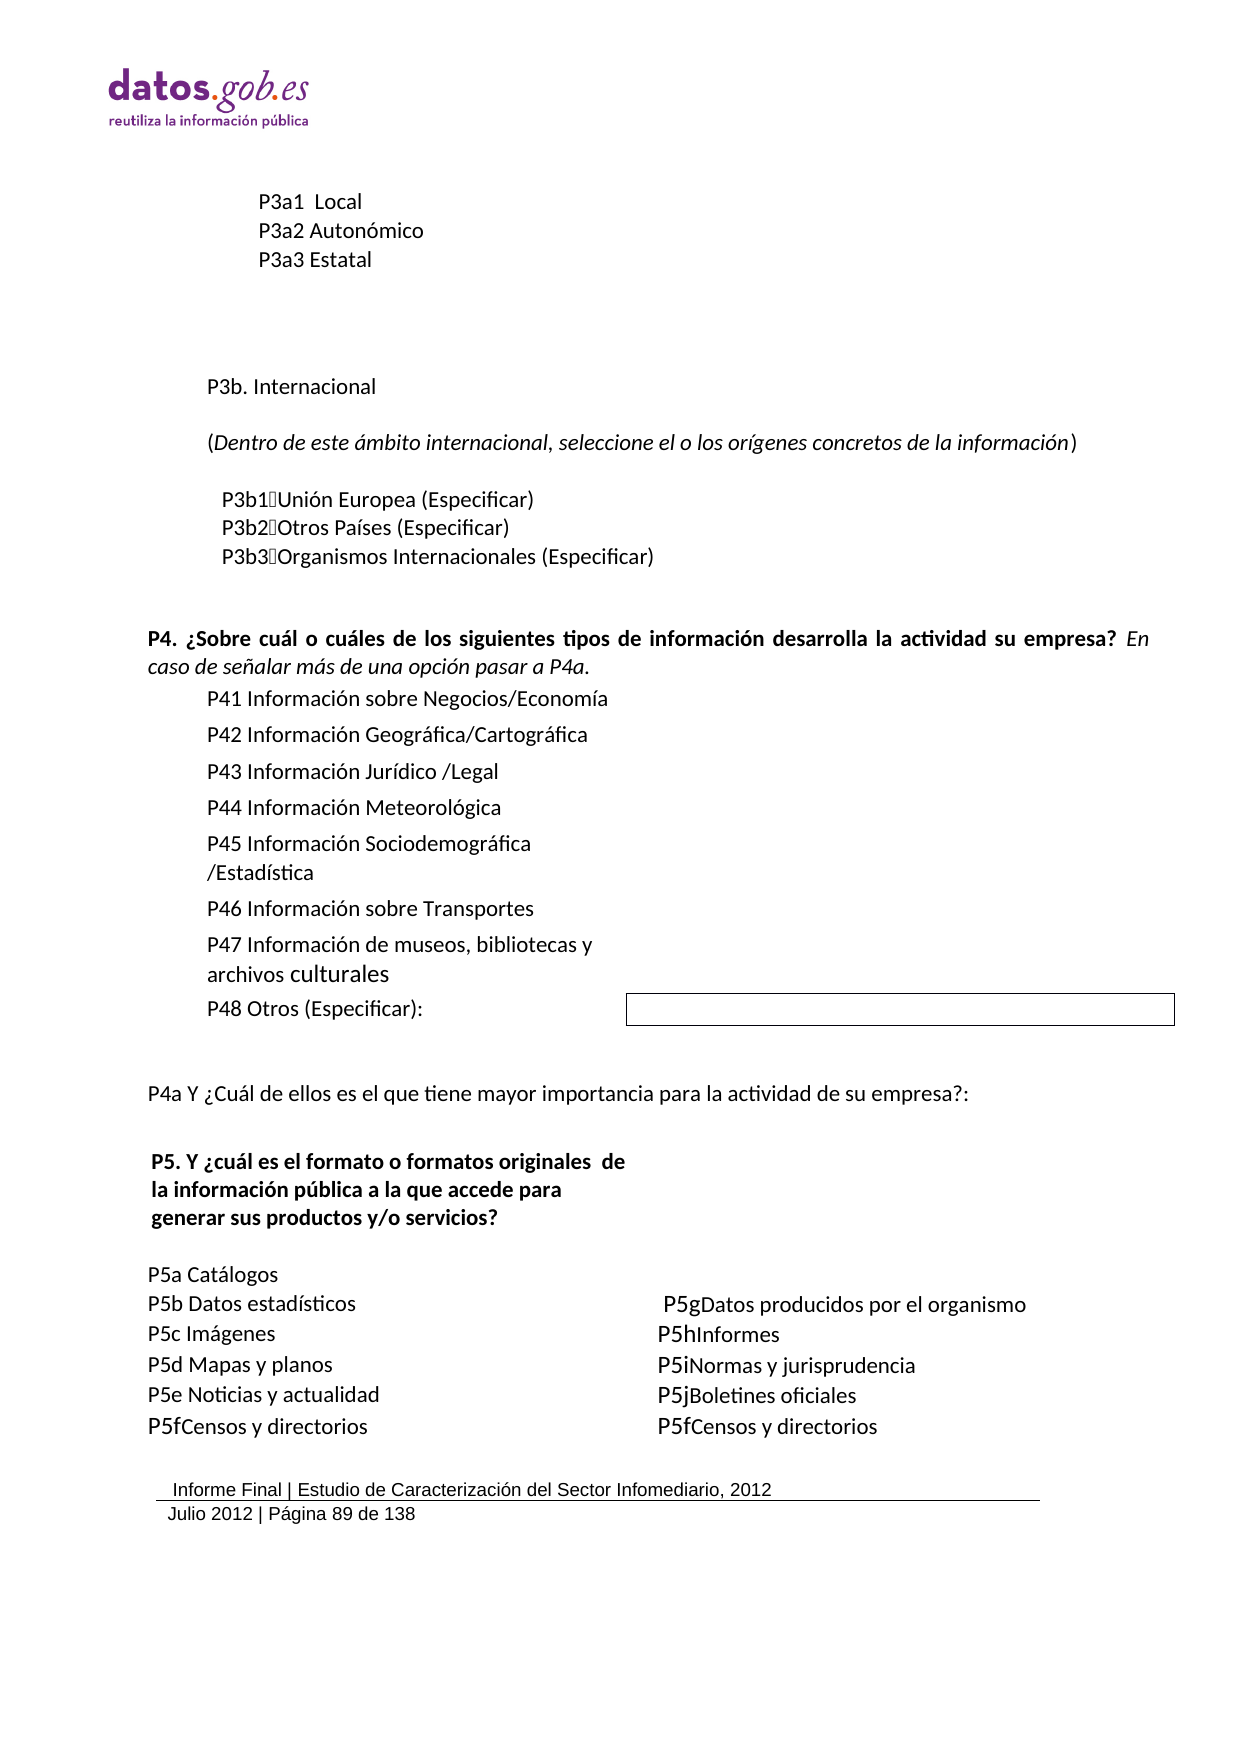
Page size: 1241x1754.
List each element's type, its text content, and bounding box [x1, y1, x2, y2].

table_cell [626, 753, 1174, 789]
table_cell [626, 716, 1174, 753]
table_cell P44 Información Meteorológica [174, 789, 626, 825]
table_cell [626, 890, 1174, 993]
table_cell P43 Información Jurídico /Legal [174, 753, 626, 789]
text P4a Y ¿Cuál de ellos es el que tiene mayor importancia para la actividad de su empresa?: [148, 1079, 1152, 1107]
text P3b. Internacional [185, 372, 1152, 400]
text P3a1 Local [236, 186, 1152, 215]
text P3a2 Autonómico [236, 215, 1152, 244]
table_cell P5d Mapas y planos [136, 1349, 646, 1379]
text (Dentro de este ámbito internacional, seleccione el o los orígenes concretos de la información) [185, 428, 1152, 456]
table_cell P5gDatos producidos por el organismo [646, 1288, 1119, 1318]
table_cell P45 Información Sociodemográfica /Estadística [174, 825, 626, 890]
table_header [626, 680, 1174, 716]
table_cell P5b Datos estadísticos [136, 1288, 646, 1318]
table_cell [626, 825, 1174, 890]
table_cell P5c Imágenes [136, 1319, 646, 1349]
table_cell P5jBoletines oficiales [646, 1380, 1119, 1410]
text P3b3Organismos Internacionales (Especificar) [222, 541, 1152, 570]
text P3a3 Estatal [236, 244, 1152, 273]
table_cell P5fCensos y directorios [136, 1410, 646, 1441]
table_header P5. Y ¿cuál es el formato o formatos originales de la información pública a la que accede para generar sus productos y/o servicios? P5a Catálogos [136, 1147, 646, 1288]
table_cell P48 Otros (Especificar): [174, 993, 626, 1024]
table_cell P46 Información sobre Transportes P47 Información de museos, bibliotecas y archivos culturales [174, 890, 626, 993]
table_header [646, 1147, 1119, 1288]
table_cell P5hInformes [646, 1319, 1119, 1349]
table_header P41 Información sobre Negocios/Economía [174, 680, 626, 716]
table_cell [626, 789, 1174, 825]
text P3b1Unión Europea (Especificar) [222, 484, 1152, 513]
table_cell P5e Noticias y actualidad [136, 1380, 646, 1410]
text P4. ¿Sobre cuál o cuáles de los siguientes tipos de información desarrolla la actividad su empresa? En caso de señalar más de una opción pasar a P4a. [148, 624, 1152, 680]
table_cell P42 Información Geográfica/Cartográfica [174, 716, 626, 753]
table_cell P5fCensos y directorios [646, 1410, 1119, 1441]
text P3b2Otros Países (Especificar) [222, 513, 1152, 541]
table_cell P5iNormas y jurisprudencia [646, 1349, 1119, 1379]
table_cell [627, 994, 1174, 1024]
